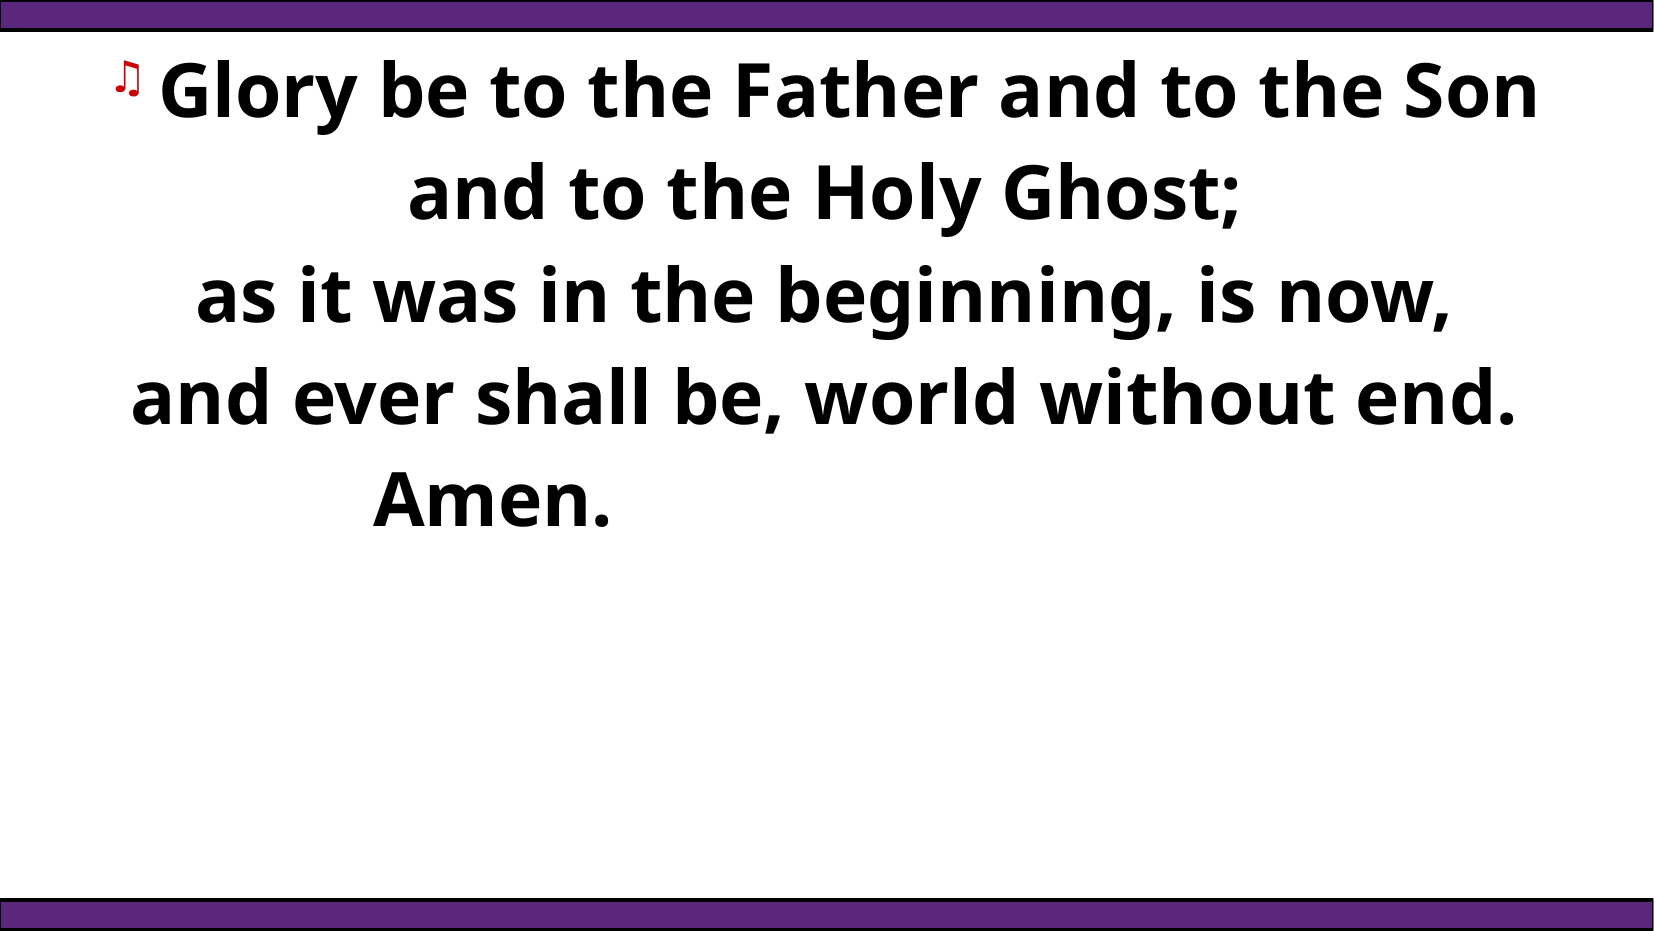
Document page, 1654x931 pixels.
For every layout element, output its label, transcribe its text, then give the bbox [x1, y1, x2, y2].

text_box [0, 0, 1654, 31]
text_box [0, 900, 1654, 931]
text_box ♫ Glory be to the Father and to the Son and to the Holy Ghost; as it was in the beginning, is now, and ever shall be, world without end. Amen. [60, 30, 1591, 544]
